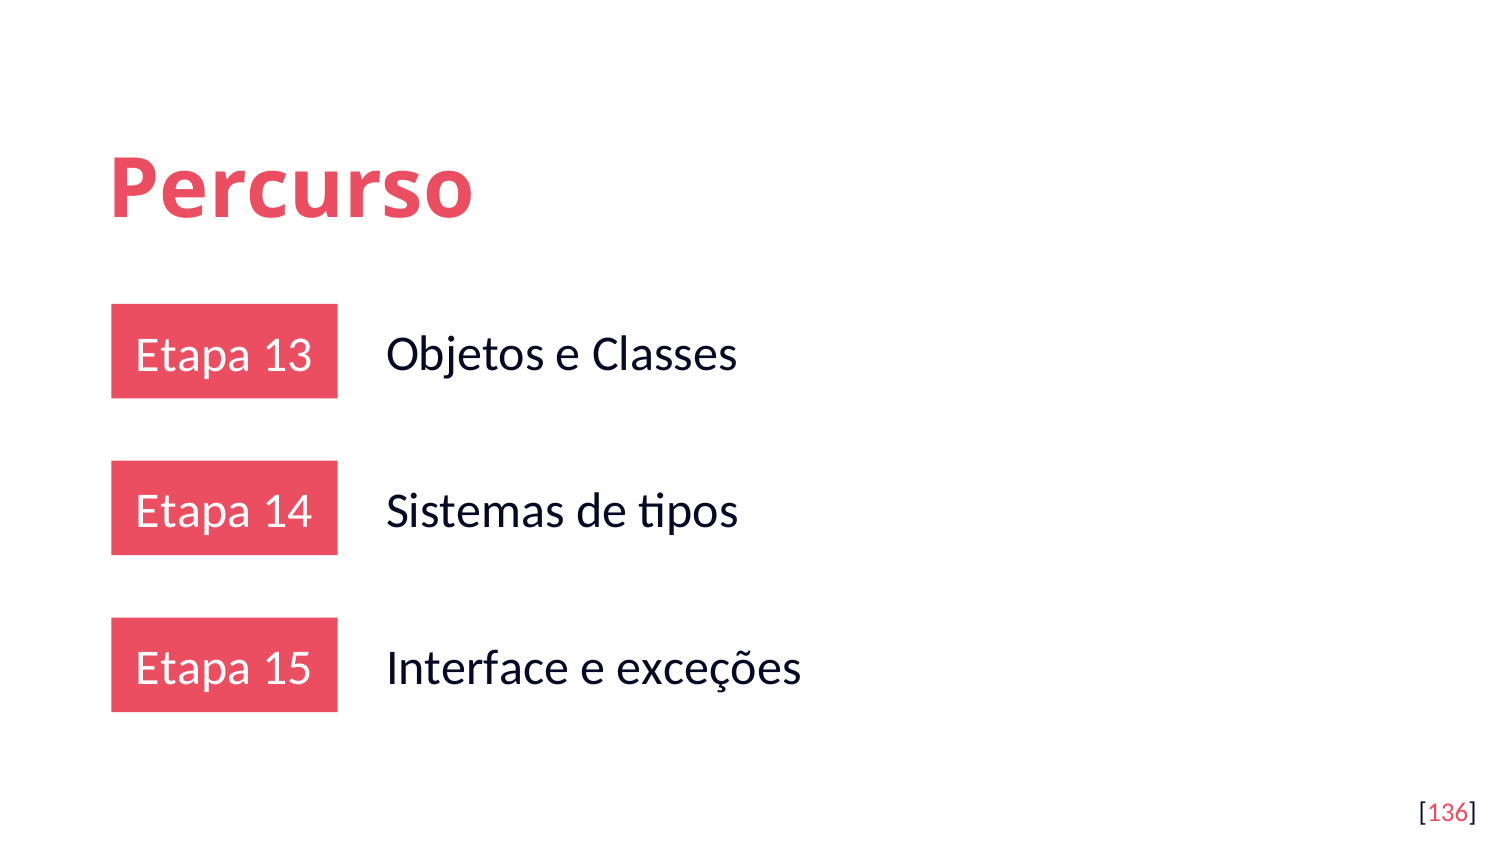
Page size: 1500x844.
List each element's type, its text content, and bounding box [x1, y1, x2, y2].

text_box Interface e exceções [371, 627, 1384, 703]
text_box Percurso [92, 104, 1309, 243]
text_box Etapa 14 [111, 460, 338, 556]
text_box Objetos e Classes [371, 313, 1384, 389]
text_box Sistemas de tipos [371, 470, 1384, 546]
text_box Etapa 15 [111, 617, 338, 713]
slide_number [136] [1403, 779, 1494, 844]
text_box Etapa 13 [111, 303, 338, 399]
